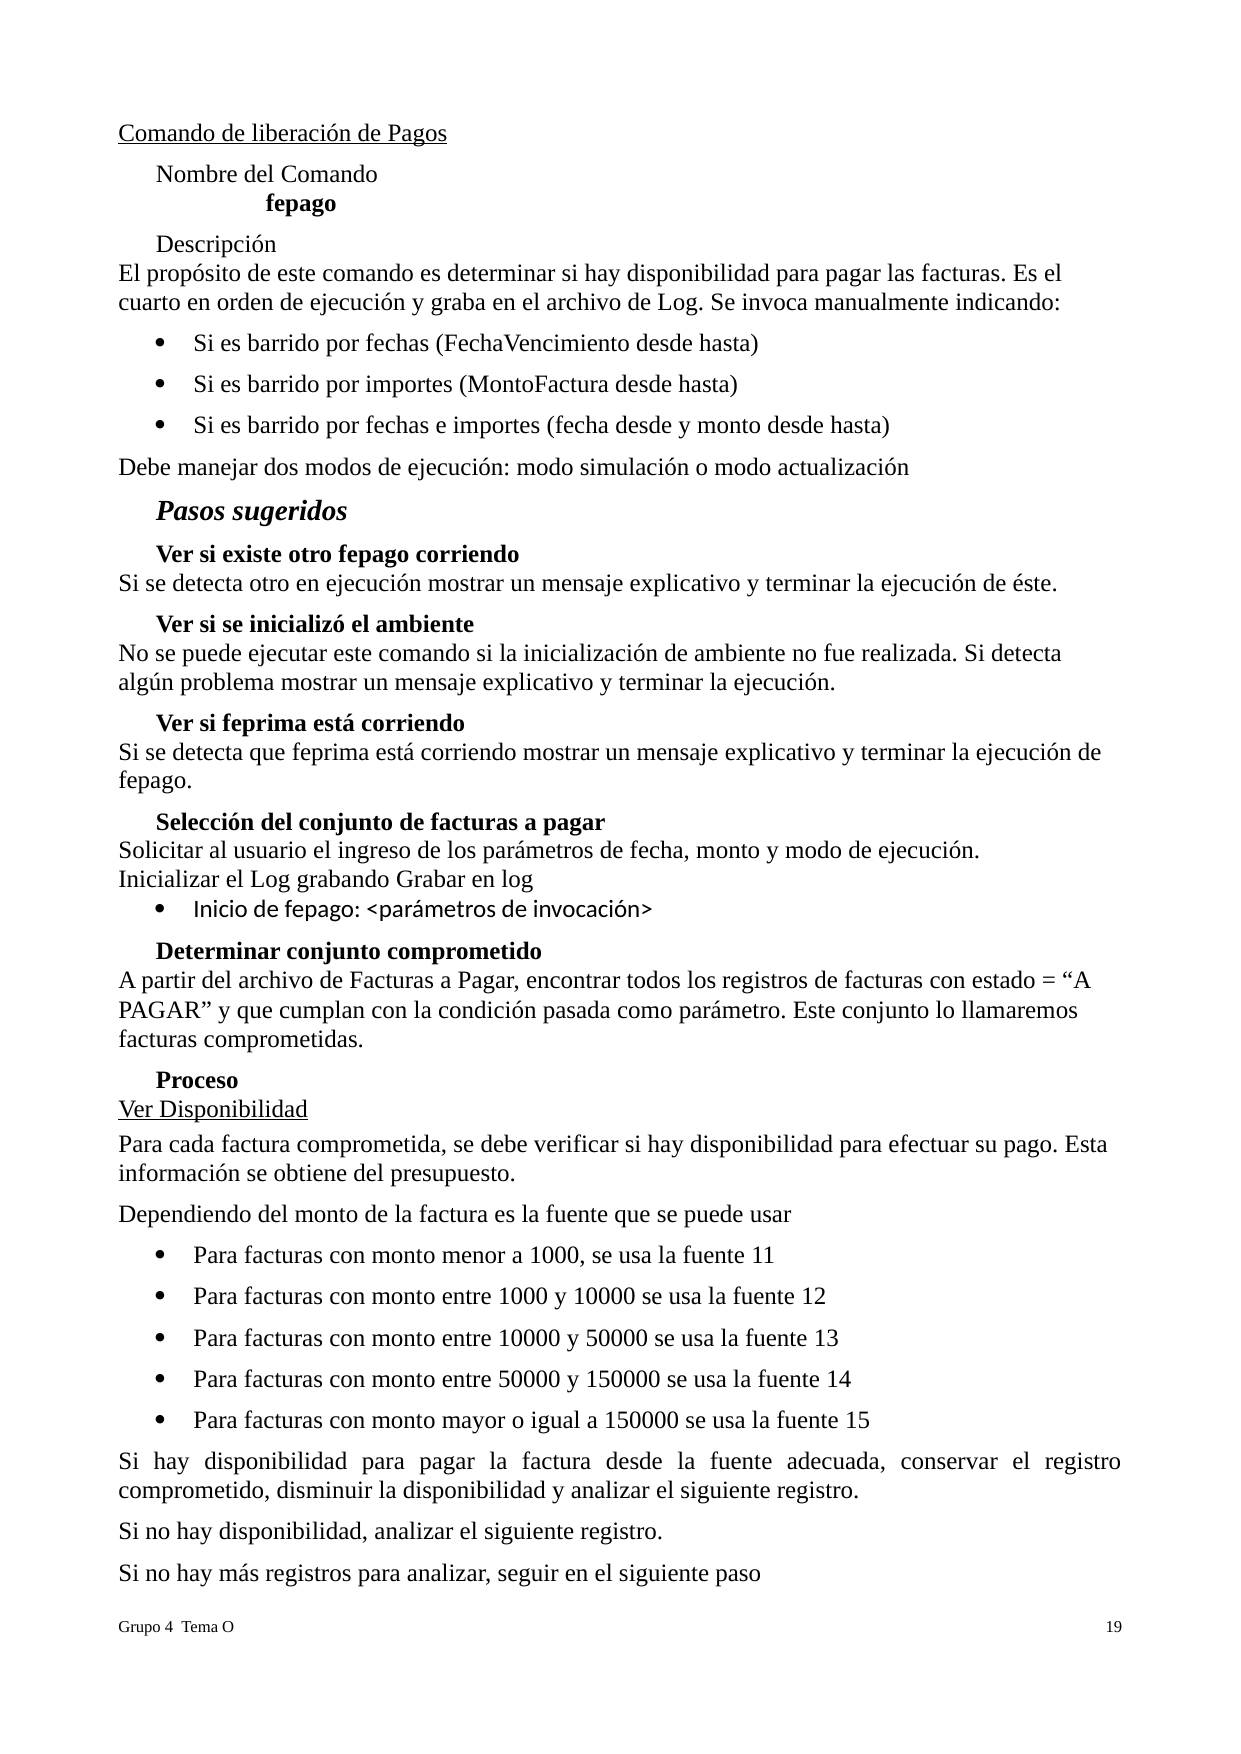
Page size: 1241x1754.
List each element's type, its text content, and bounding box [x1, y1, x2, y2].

text Ver si existe otro fepago corriendo [156, 539, 1122, 568]
text Si no hay más registros para analizar, seguir en el siguiente paso [118, 1558, 1122, 1586]
text Dependiendo del monto de la factura es la fuente que se puede usar [118, 1199, 1122, 1228]
text Selección del conjunto de facturas a pagar [156, 807, 1122, 835]
text Ver Disponibilidad [118, 1094, 1122, 1123]
text No se puede ejecutar este comando si la inicialización de ambiente no fue realizada. Si detecta algún problema mostrar un mensaje explicativo y terminar la ejecución. [118, 638, 1122, 695]
list Para facturas con monto entre 1000 y 10000 se usa la fuente 12 [156, 1281, 1122, 1310]
list Para facturas con monto entre 10000 y 50000 se usa la fuente 13 [156, 1323, 1122, 1351]
list Si es barrido por fechas (FechaVencimiento desde hasta) [156, 328, 1122, 357]
list Inicio de fepago: <parámetros de invocación> [155, 893, 1122, 923]
text Si hay disponibilidad para pagar la factura desde la fuente adecuada, conservar el registro comprometido, disminuir la disponibilidad y analizar el siguiente registro. [118, 1446, 1122, 1504]
text A partir del archivo de Facturas a Pagar, encontrar todos los registros de facturas con estado = “A PAGAR” y que cumplan con la condición pasada como parámetro. Este conjunto lo llamaremos facturas comprometidas. [118, 965, 1122, 1053]
text El propósito de este comando es determinar si hay disponibilidad para pagar las facturas. Es el cuarto en orden de ejecución y graba en el archivo de Log. Se invoca manualmente indicando: [118, 258, 1122, 316]
text Proceso [156, 1065, 1122, 1094]
text Si se detecta que feprima está corriendo mostrar un mensaje explicativo y terminar la ejecución de fepago. [118, 737, 1122, 794]
text Pasos sugeridos [156, 493, 1122, 527]
text Determinar conjunto comprometido [156, 936, 1122, 965]
list Si es barrido por importes (MontoFactura desde hasta) [156, 369, 1122, 398]
list Para facturas con monto entre 50000 y 150000 se usa la fuente 14 [156, 1364, 1122, 1393]
text fepago [266, 188, 1122, 217]
text Debe manejar dos modos de ejecución: modo simulación o modo actualización [118, 452, 1122, 481]
text Para cada factura comprometida, se debe verificar si hay disponibilidad para efectuar su pago. Esta información se obtiene del presupuesto. [118, 1129, 1122, 1186]
text Si se detecta otro en ejecución mostrar un mensaje explicativo y terminar la ejecución de éste. [118, 568, 1122, 597]
text Nombre del Comando [156, 159, 1122, 188]
list Si es barrido por fechas e importes (fecha desde y monto desde hasta) [156, 411, 1122, 439]
text Descripción [156, 229, 1122, 258]
text Comando de liberación de Pagos [118, 118, 1122, 147]
text Si no hay disponibilidad, analizar el siguiente registro. [118, 1516, 1122, 1545]
list Para facturas con monto menor a 1000, se usa la fuente 11 [156, 1240, 1122, 1269]
text Ver si feprima está corriendo [156, 708, 1122, 737]
text Inicializar el Log grabando Grabar en log [118, 864, 1122, 893]
text Solicitar al usuario el ingreso de los parámetros de fecha, monto y modo de ejecución. [118, 835, 1122, 864]
text Ver si se inicializó el ambiente [156, 609, 1122, 638]
list Para facturas con monto mayor o igual a 150000 se usa la fuente 15 [156, 1405, 1122, 1434]
